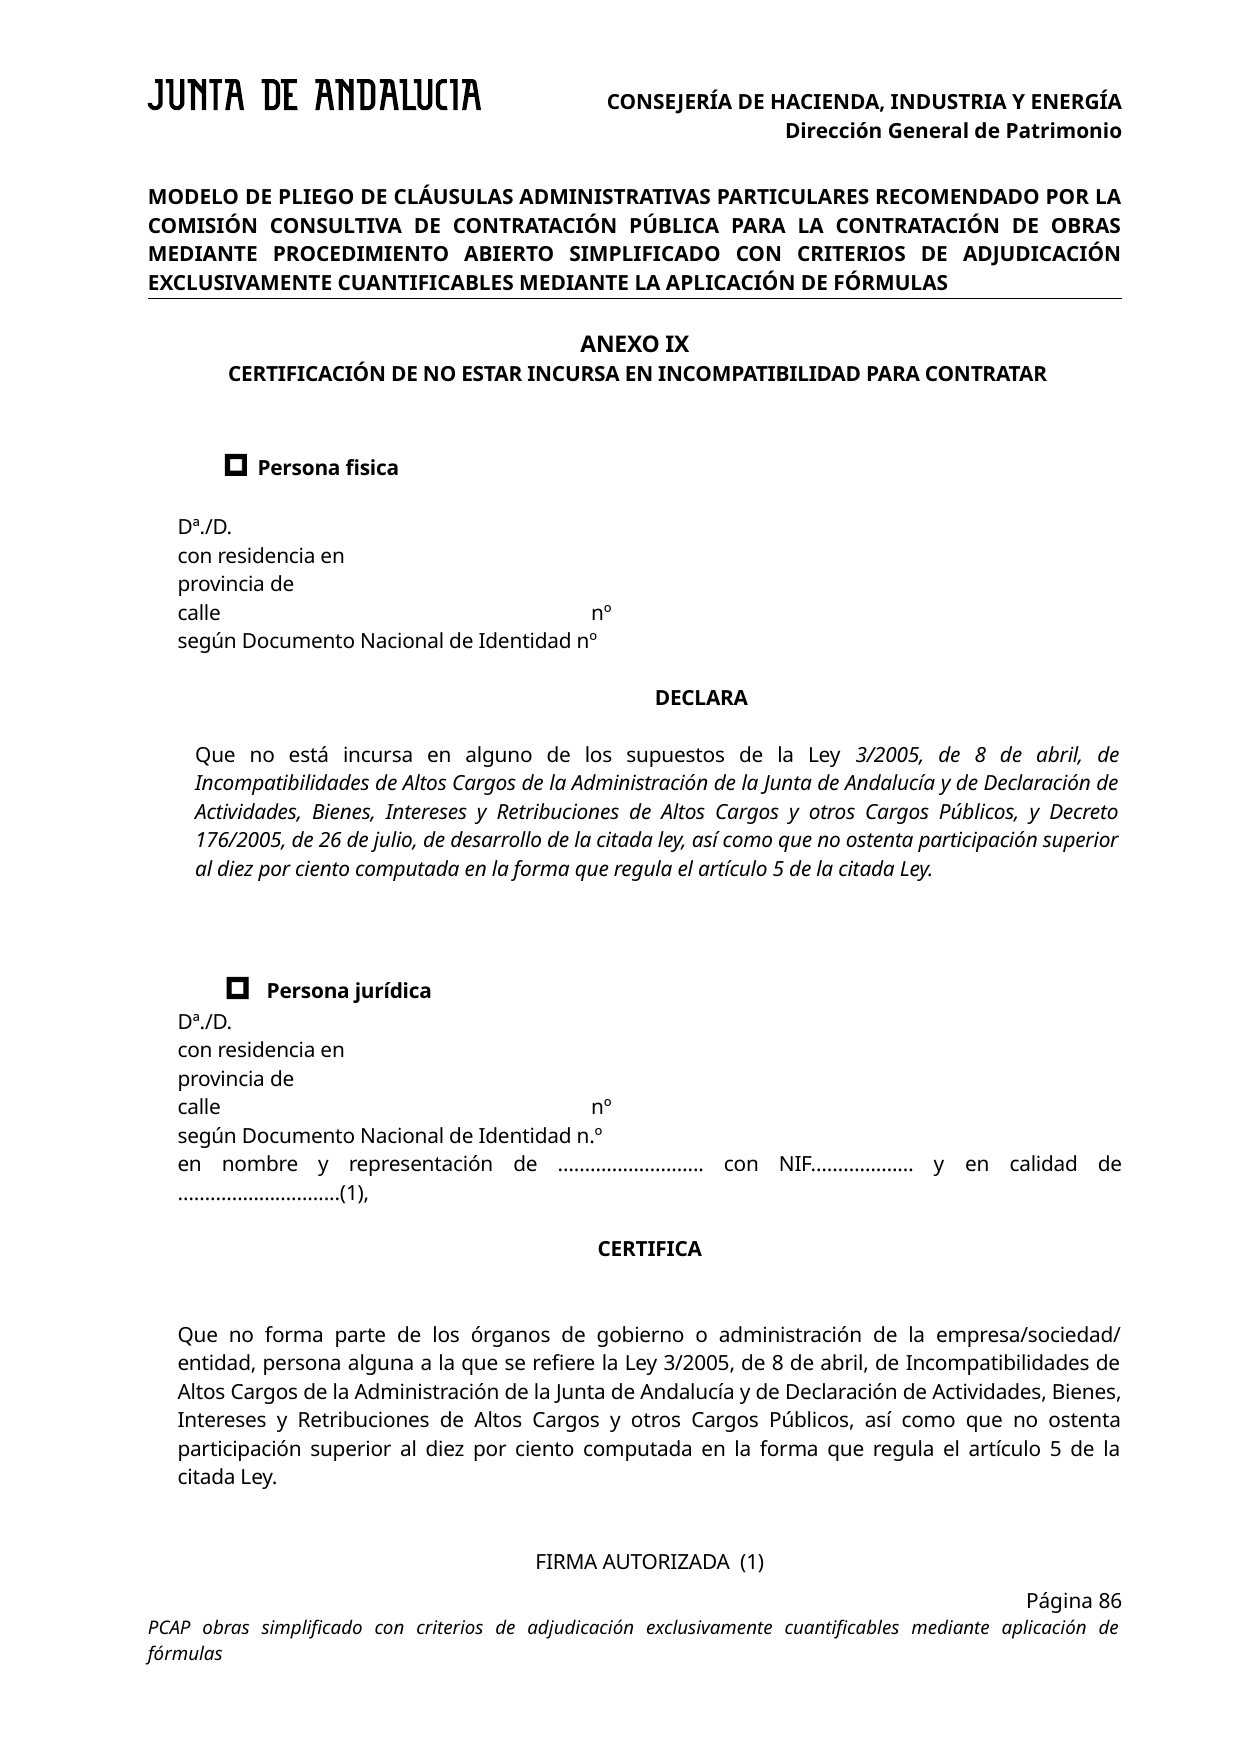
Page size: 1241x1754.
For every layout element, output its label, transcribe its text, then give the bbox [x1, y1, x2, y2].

text DECLARA [192, 683, 1122, 711]
text con residencia en [177, 541, 1122, 569]
text provincia de [177, 1064, 1122, 1092]
text en nombre y representación de ……………………... con NIF…………….… y en calidad de ………………………...(1), [177, 1149, 1122, 1206]
subtitle Que no forma parte de los órganos de gobierno o administración de la empresa/sociedad/ entidad, persona alguna a la que se refiere la Ley 3/2005, de 8 de abril, de Incompatibilidades de Altos Cargos de la Administración de la Junta de Andalucía y de Declaración de Actividades, Bienes, Intereses y Retribuciones de Altos Cargos y otros Cargos Públicos, así como que no ostenta participación superior al diez por ciento computada en la forma que regula el artículo 5 de la citada Ley. [177, 1320, 1122, 1491]
text FIRMA AUTORIZADA (1) [177, 1547, 1122, 1576]
text con residencia en [177, 1036, 1122, 1064]
text calle nº [177, 1092, 1122, 1121]
text según Documento Nacional de Identidad n.º [177, 1121, 1122, 1149]
text MODELO DE PLIEGO DE CLÁUSULAS ADMINISTRATIVAS PARTICULARES RECOMENDADO POR LA COMISIÓN CONSULTIVA DE CONTRATACIÓN PÚBLICA PARA LA CONTRATACIÓN DE OBRAS MEDIANTE PROCEDIMIENTO ABIERTO SIMPLIFICADO CON CRITERIOS DE ADJUDICACIÓN EXCLUSIVAMENTE CUANTIFICABLES MEDIANTE LA APLICACIÓN DE FÓRMULAS [148, 182, 1122, 298]
text Que no está incursa en alguno de los supuestos de la Ley 3/2005, de 8 de abril, de Incompatibilidades de Altos Cargos de la Administración de la Junta de Andalucía y de Declaración de Actividades, Bienes, Intereses y Retribuciones de Altos Cargos y otros Cargos Públicos, y Decreto 176/2005, de 26 de julio, de desarrollo de la citada ley, así como que no ostenta participación superior al diez por ciento computada en la forma que regula el artículo 5 de la citada Ley. [183, 740, 1122, 882]
text según Documento Nacional de Identidad nº [177, 626, 1122, 654]
list p Persona fisica [185, 444, 1122, 484]
text Dª./D. [177, 1007, 1122, 1036]
subtitle p Persona jurídica [224, 967, 1122, 1007]
text CERTIFICACIÓN DE NO ESTAR INCURSA EN INCOMPATIBILIDAD PARA CONTRATAR [148, 359, 1122, 387]
text provincia de [177, 569, 1122, 598]
text calle nº [177, 598, 1122, 626]
text Dª./D. [177, 512, 1122, 541]
text ANEXO IX [148, 328, 1122, 359]
subtitle CERTIFICA [177, 1234, 1122, 1263]
